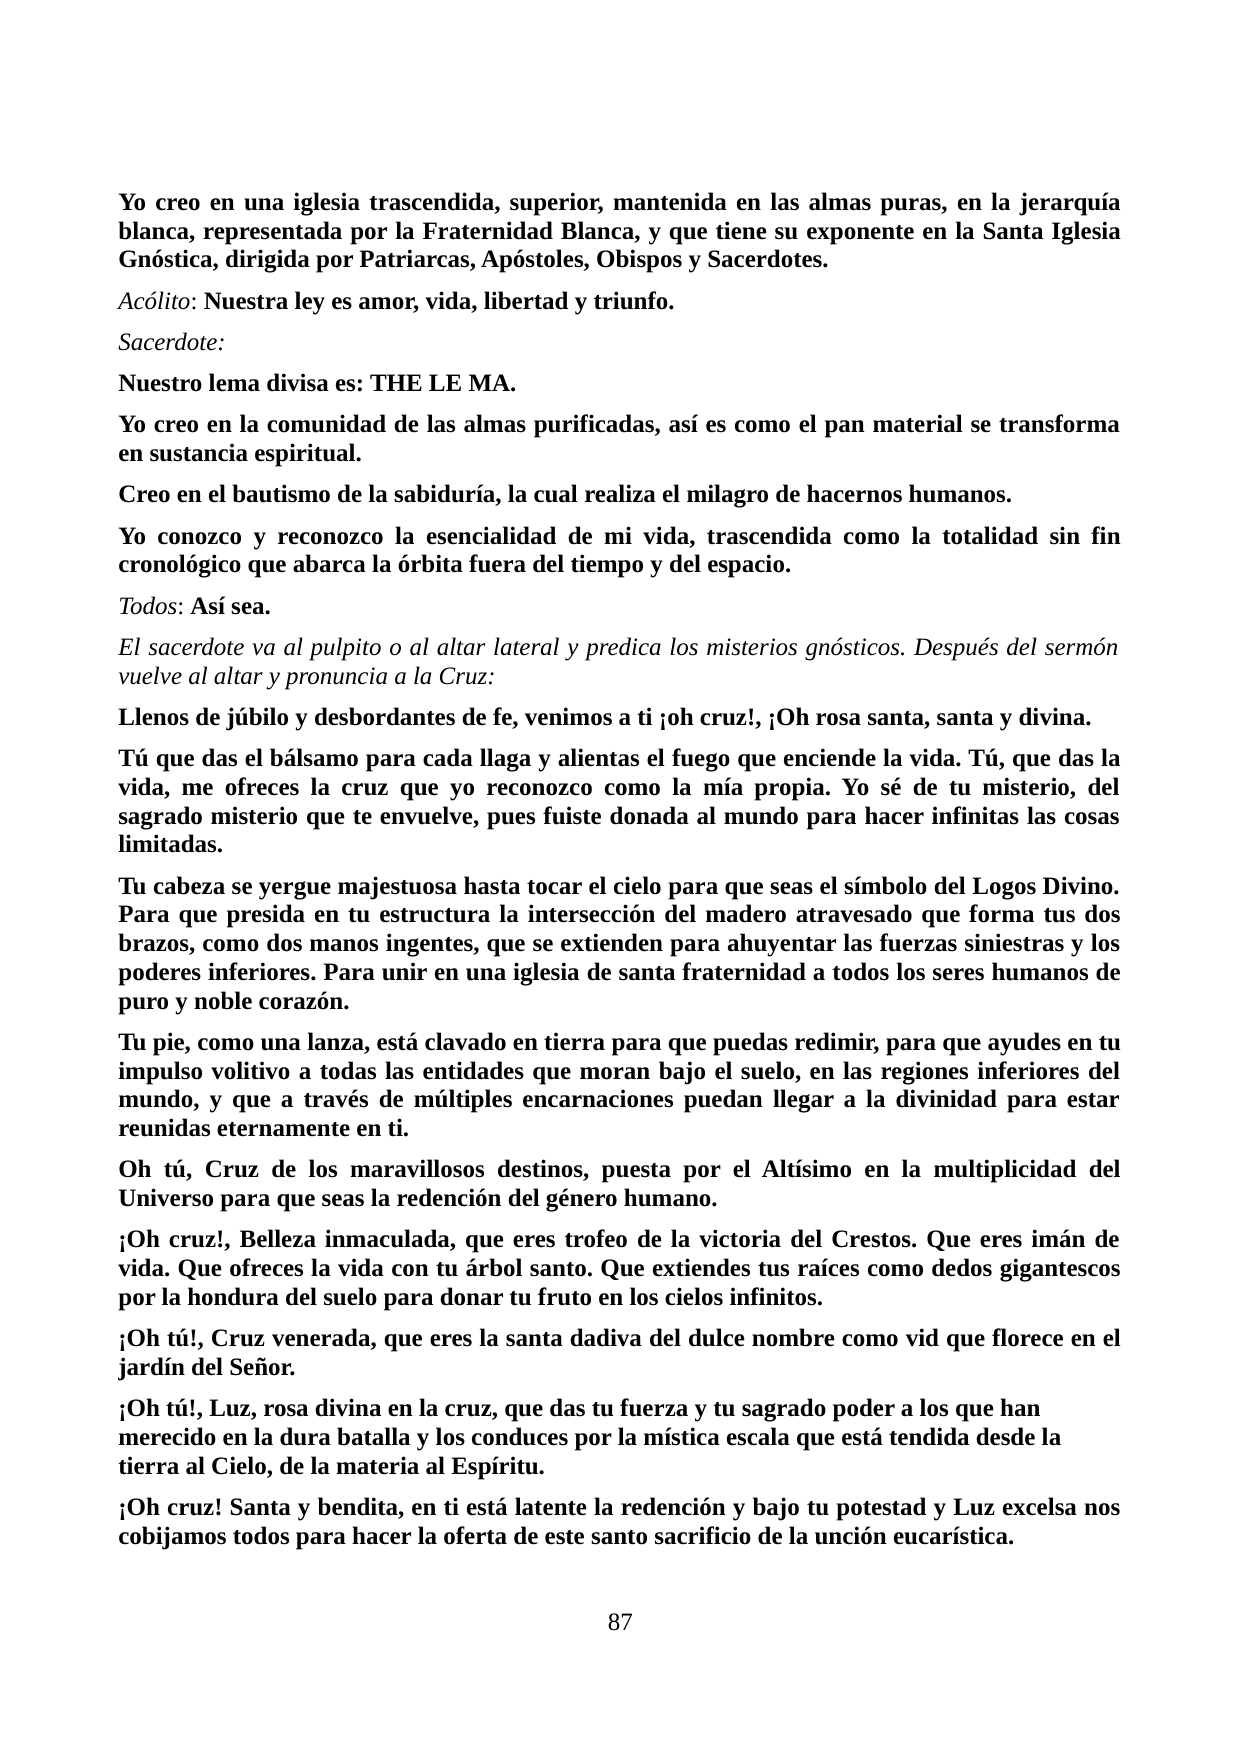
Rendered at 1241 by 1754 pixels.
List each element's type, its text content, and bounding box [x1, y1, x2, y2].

text Todos: Así sea. [118, 591, 1122, 619]
text El sacerdote va al pulpito o al altar lateral y predica los misterios gnósticos. Después del sermón vuelve al altar y pronuncia a la Cruz: [118, 632, 1122, 689]
text ¡Oh cruz!, Belleza inmaculada, que eres trofeo de la victoria del Crestos. Que eres imán de vida. Que ofreces la vida con tu árbol santo. Que extiendes tus raíces como dedos gigantescos por la hondura del suelo para donar tu fruto en los cielos infinitos. [118, 1224, 1122, 1311]
text Llenos de júbilo y desbordantes de fe, venimos a ti ¡oh cruz!, ¡Oh rosa santa, santa y divina. [118, 702, 1122, 731]
text Creo en el bautismo de la sabiduría, la cual realiza el milagro de hacernos humanos. [118, 479, 1122, 508]
text ¡Oh tú!, Cruz venerada, que eres la santa dadiva del dulce nombre como vid que florece en el jardín del Señor. [118, 1323, 1122, 1381]
text Tu pie, como una lanza, está clavado en tierra para que puedas redimir, para que ayudes en tu impulso volitivo a todas las entidades que moran bajo el suelo, en las regiones inferiores del mundo, y que a través de múltiples encarnaciones puedan llegar a la divinidad para estar reunidas eternamente en ti. [118, 1027, 1122, 1142]
text Tu cabeza se yergue majestuosa hasta tocar el cielo para que seas el símbolo del Logos Divino. Para que presida en tu estructura la intersección del madero atravesado que forma tus dos brazos, como dos manos ingentes, que se extienden para ahuyentar las fuerzas siniestras y los poderes inferiores. Para unir en una iglesia de santa fraternidad a todos los seres humanos de puro y noble corazón. [118, 871, 1122, 1014]
text Nuestro lema divisa es: THE LE MA. [118, 368, 1122, 397]
text Acólito: Nuestra ley es amor, vida, libertad y triunfo. [118, 286, 1122, 314]
text Yo conozco y reconozco la esencialidad de mi vida, trascendida como la totalidad sin fin cronológico que abarca la órbita fuera del tiempo y del espacio. [118, 521, 1122, 578]
text ¡Oh cruz! Santa y bendita, en ti está latente la redención y bajo tu potestad y Luz excelsa nos cobijamos todos para hacer la oferta de este santo sacrificio de la unción eucarística. [118, 1492, 1122, 1549]
text Yo creo en una iglesia trascendida, superior, mantenida en las almas puras, en la jerarquía blanca, representada por la Fraternidad Blanca, y que tiene su exponente en la Santa Iglesia Gnóstica, dirigida por Patriarcas, Apóstoles, Obispos y Sacerdotes. [118, 187, 1122, 273]
text Oh tú, Cruz de los maravillosos destinos, puesta por el Altísimo en la multiplicidad del Universo para que seas la redención del género humano. [118, 1154, 1122, 1212]
text Sacerdote: [118, 327, 1122, 356]
text Tú que das el bálsamo para cada llaga y alientas el fuego que enciende la vida. Tú, que das la vida, me ofreces la cruz que yo reconozco como la mía propia. Yo sé de tu misterio, del sagrado misterio que te envuelve, pues fuiste donada al mundo para hacer infinitas las cosas limitadas. [118, 743, 1122, 858]
text ¡Oh tú!, Luz, rosa divina en la cruz, que das tu fuerza y tu sagrado poder a los que han merecido en la dura batalla y los conduces por la mística escala que está tendida desde la tierra al Cielo, de la materia al Espíritu. [118, 1393, 1122, 1479]
text Yo creo en la comunidad de las almas purificadas, así es como el pan material se transforma en sustancia espiritual. [118, 409, 1122, 467]
